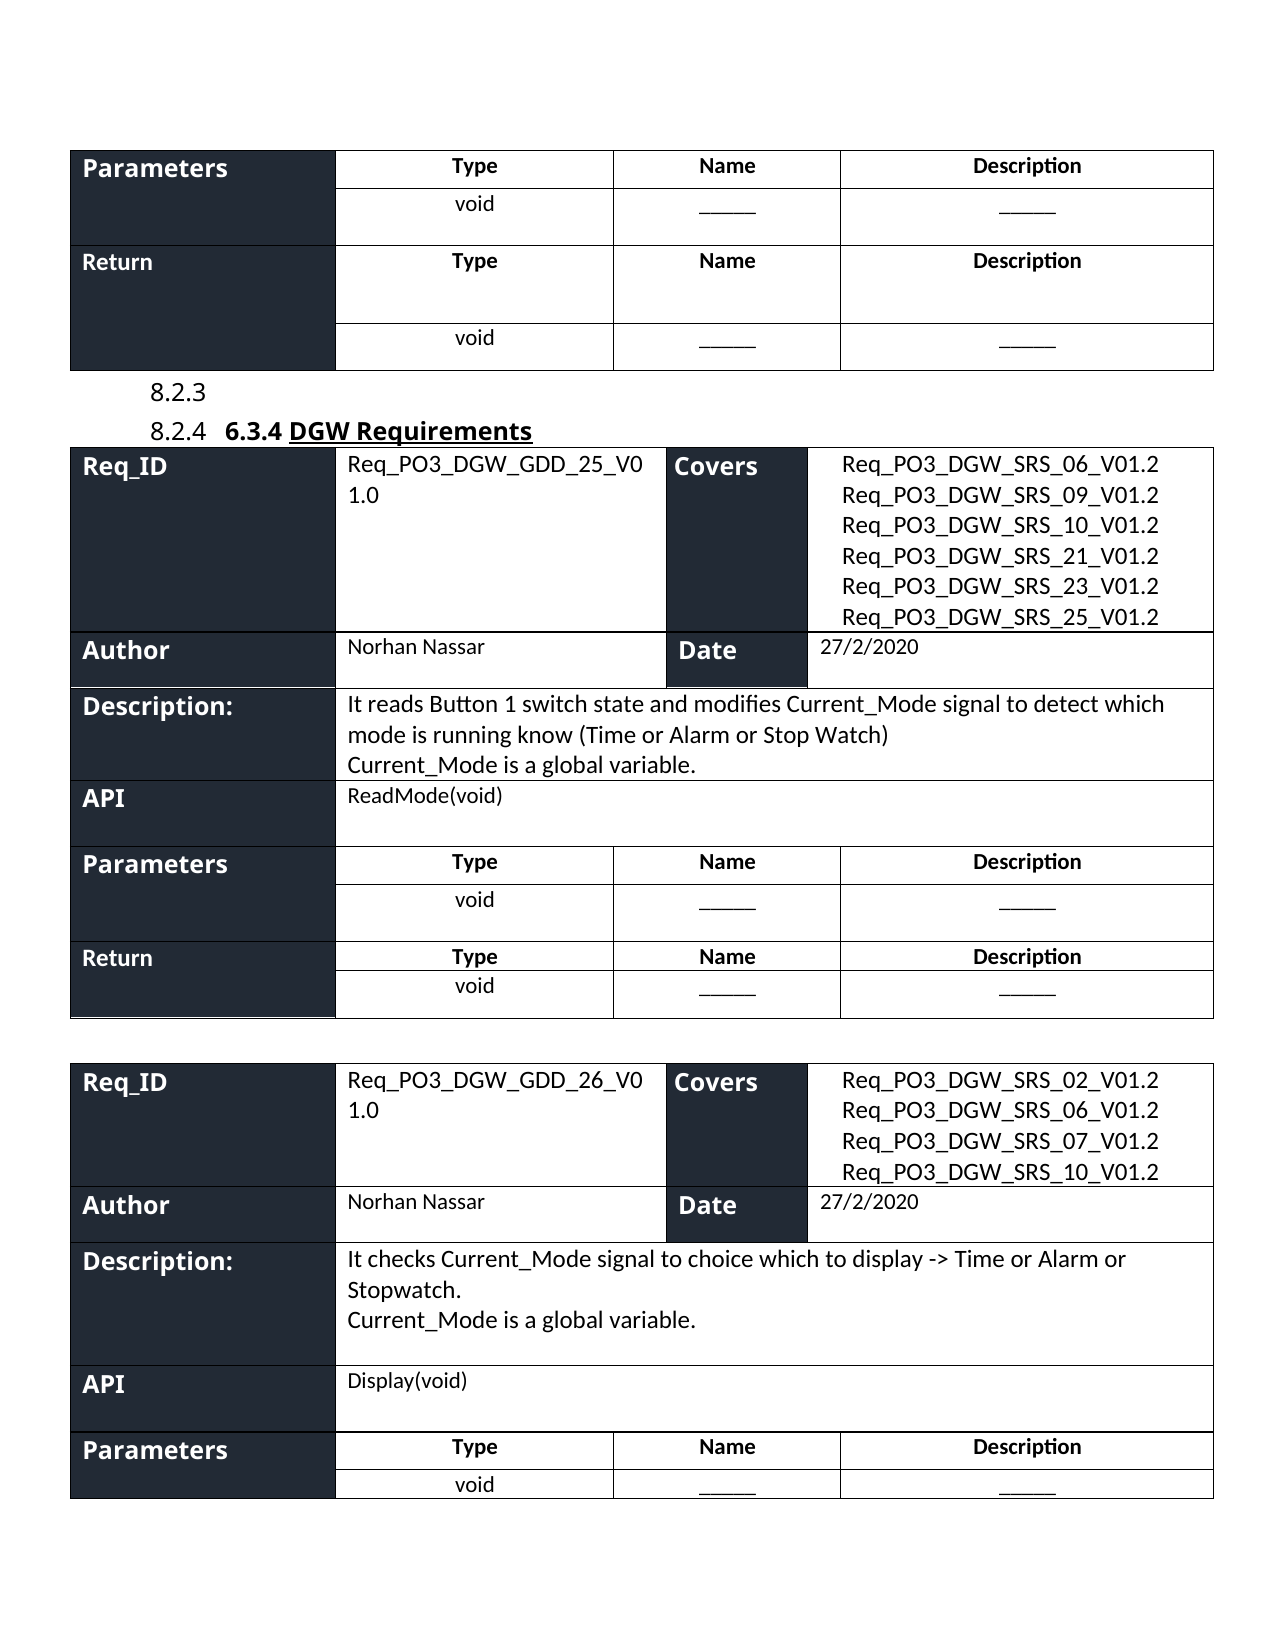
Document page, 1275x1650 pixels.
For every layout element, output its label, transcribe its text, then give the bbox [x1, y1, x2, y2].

table_cell Return [71, 942, 335, 1017]
table_cell ReadMode(void) [336, 781, 1213, 846]
table_cell Description [841, 1433, 1213, 1469]
table_header Req_ID [71, 1064, 335, 1186]
table_cell void [336, 189, 613, 245]
table_cell Return [71, 246, 335, 370]
table_cell _____ [841, 189, 1213, 245]
table_header [808, 448, 841, 631]
subtitle 6.3.4 DGW Requirements [150, 413, 1125, 447]
table_cell Description [841, 246, 1213, 322]
table_cell Type [336, 942, 613, 970]
table_cell Name [614, 151, 840, 188]
table_cell _____ [841, 971, 1213, 1017]
table_cell Parameters [71, 847, 335, 941]
table_cell Author [71, 1187, 335, 1242]
table_cell API [71, 1366, 335, 1431]
table_cell void [336, 971, 613, 1017]
table_cell Name [614, 246, 840, 322]
table_cell API [71, 781, 335, 846]
table_cell Name [614, 847, 840, 884]
table_cell Description [841, 847, 1213, 884]
table_cell Name [614, 942, 840, 970]
table_cell Date [667, 633, 807, 687]
table_header Req_PO3_DGW_SRS_02_V01.2 Req_PO3_DGW_SRS_06_V01.2 Req_PO3_DGW_SRS_07_V01.2 Req_PO3_DGW_SRS_10_V01.2 [841, 1064, 1213, 1186]
table_cell _____ [614, 324, 840, 370]
table_cell _____ [614, 1470, 840, 1498]
table_cell _____ [841, 1470, 1213, 1498]
table_cell Type [336, 1433, 613, 1469]
table_cell Norhan Nassar [336, 1187, 666, 1242]
table_cell Parameters [71, 1433, 335, 1498]
table_cell 27/2/2020 [808, 633, 1213, 687]
table_header Req_PO3_DGW_GDD_25_V01.0 [336, 448, 666, 631]
table_cell Norhan Nassar [336, 633, 666, 687]
table_cell _____ [841, 324, 1213, 370]
table_cell Author [71, 633, 335, 687]
table_cell Parameters [71, 151, 335, 245]
table_cell It reads Button 1 switch state and modifies Current_Mode signal to detect which mode is running know (Time or Alarm or Stop Watch) Current_Mode is a global variable. [336, 689, 1213, 780]
table_header Covers [667, 448, 807, 631]
table_cell void [336, 324, 613, 370]
table_cell _____ [614, 885, 840, 941]
table_cell It checks Current_Mode signal to choice which to display -> Time or Alarm or Stopwatch. Current_Mode is a global variable. [336, 1243, 1213, 1365]
table_cell 27/2/2020 [808, 1187, 1213, 1242]
table_cell _____ [614, 189, 840, 245]
table_cell _____ [614, 971, 840, 1017]
table_header Req_PO3_DGW_SRS_06_V01.2 Req_PO3_DGW_SRS_09_V01.2 Req_PO3_DGW_SRS_10_V01.2 Req_PO3_DGW_SRS_21_V01.2 Req_PO3_DGW_SRS_23_V01.2 Req_PO3_DGW_SRS_25_V01.2 [841, 448, 1213, 631]
table_header [808, 1064, 841, 1186]
table_cell Type [336, 151, 613, 188]
table_cell void [336, 1470, 613, 1498]
table_header Covers [667, 1064, 807, 1186]
table_cell Description: [71, 689, 335, 780]
table_cell Type [336, 847, 613, 884]
table_cell _____ [841, 885, 1213, 941]
table_cell Description [841, 151, 1213, 188]
table_header Req_PO3_DGW_GDD_26_V01.0 [336, 1064, 666, 1186]
table_cell Description [841, 942, 1213, 970]
table_cell void [336, 885, 613, 941]
table_cell Name [614, 1433, 840, 1469]
table_header Req_ID [71, 448, 335, 631]
table_cell Display(void) [336, 1366, 1213, 1431]
table_cell Description: [71, 1243, 335, 1365]
table_cell Date [667, 1187, 807, 1242]
table_cell Type [336, 246, 613, 322]
